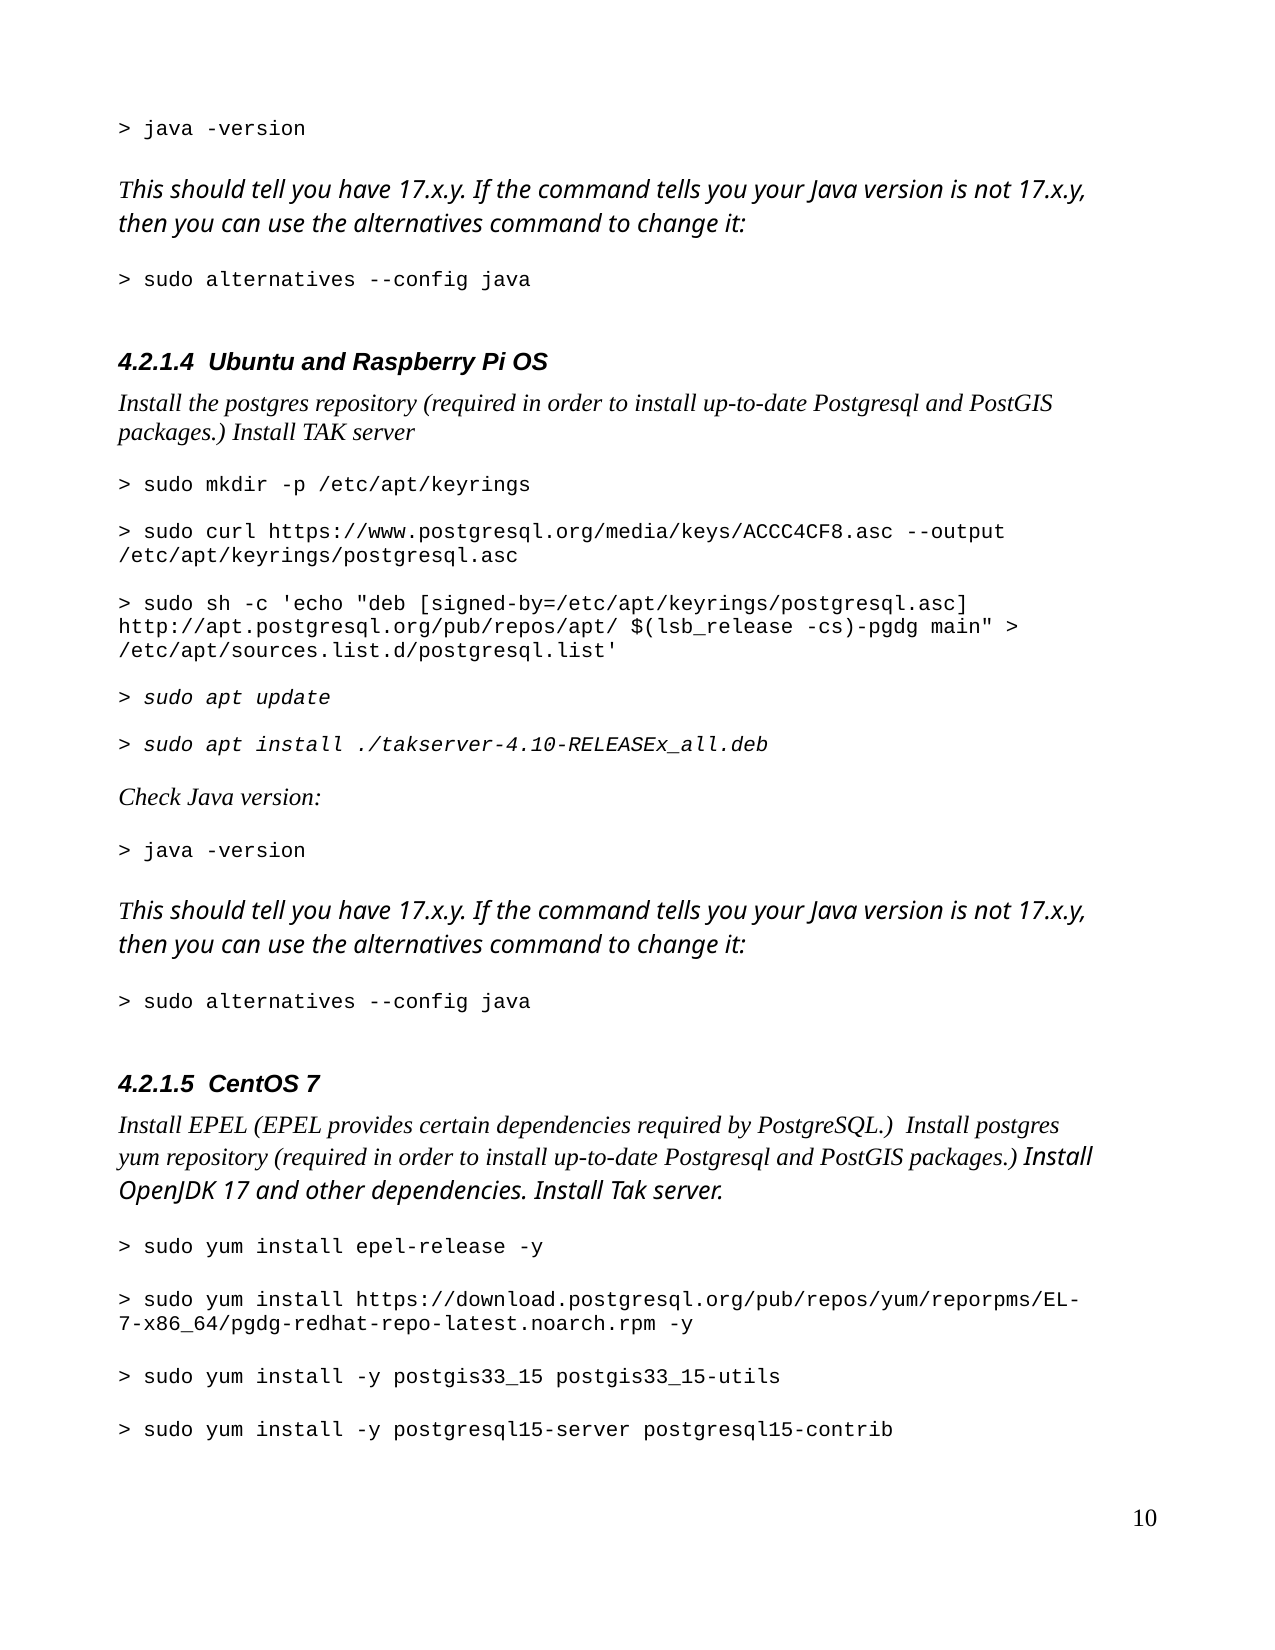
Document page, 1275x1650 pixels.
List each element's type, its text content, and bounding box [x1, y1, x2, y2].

text > sudo sh -c 'echo "deb [signed-by=/etc/apt/keyrings/postgresql.asc] http://apt.postgresql.org/pub/repos/apt/ $(lsb_release -cs)-pgdg main" > /etc/apt/sources.list.d/postgresql.list' [118, 592, 1157, 663]
text > java -version [118, 118, 1098, 142]
text > sudo alternatives --config java [118, 991, 1098, 1014]
subtitle CentOS 7 [118, 1069, 1157, 1097]
text This should tell you have 17.x.y. If the command tells you your Java version is not 17.x.y, then you can use the alternatives command to change it: [118, 893, 1098, 961]
text > sudo mkdir -p /etc/apt/keyrings [118, 474, 1157, 498]
text > java -version [118, 840, 1098, 863]
text > sudo curl https://www.postgresql.org/media/keys/ACCC4CF8.asc --output /etc/apt/keyrings/postgresql.asc [118, 522, 1157, 569]
text Install the postgres repository (required in order to install up-to-date Postgresql and PostGIS packages.) Install TAK server [118, 388, 1098, 446]
text Install EPEL (EPEL provides certain dependencies required by PostgreSQL.) Install postgres yum repository (required in order to install up-to-date Postgresql and PostGIS packages.) Install OpenJDK 17 and other dependencies. Install Tak server. [118, 1110, 1098, 1207]
subtitle Ubuntu and Raspberry Pi OS [118, 347, 1157, 376]
text > sudo alternatives --config java [118, 269, 1098, 292]
text > sudo yum install -y postgresql15-server postgresql15-contrib [118, 1419, 1098, 1443]
text > sudo apt install ./takserver-4.10-RELEASEx_all.deb [118, 734, 1098, 758]
text This should tell you have 17.x.y. If the command tells you your Java version is not 17.x.y, then you can use the alternatives command to change it: [118, 171, 1098, 239]
text > sudo yum install -y postgis33_15 postgis33_15-utils [118, 1366, 1098, 1390]
text Check Java version: [118, 782, 1098, 810]
text > sudo yum install epel-release -y [118, 1236, 1098, 1260]
text > sudo yum install https://download.postgresql.org/pub/repos/yum/reporpms/EL-7-x86_64/pgdg-redhat-repo-latest.noarch.rpm -y [118, 1289, 1098, 1337]
text > sudo apt update [118, 687, 1157, 711]
